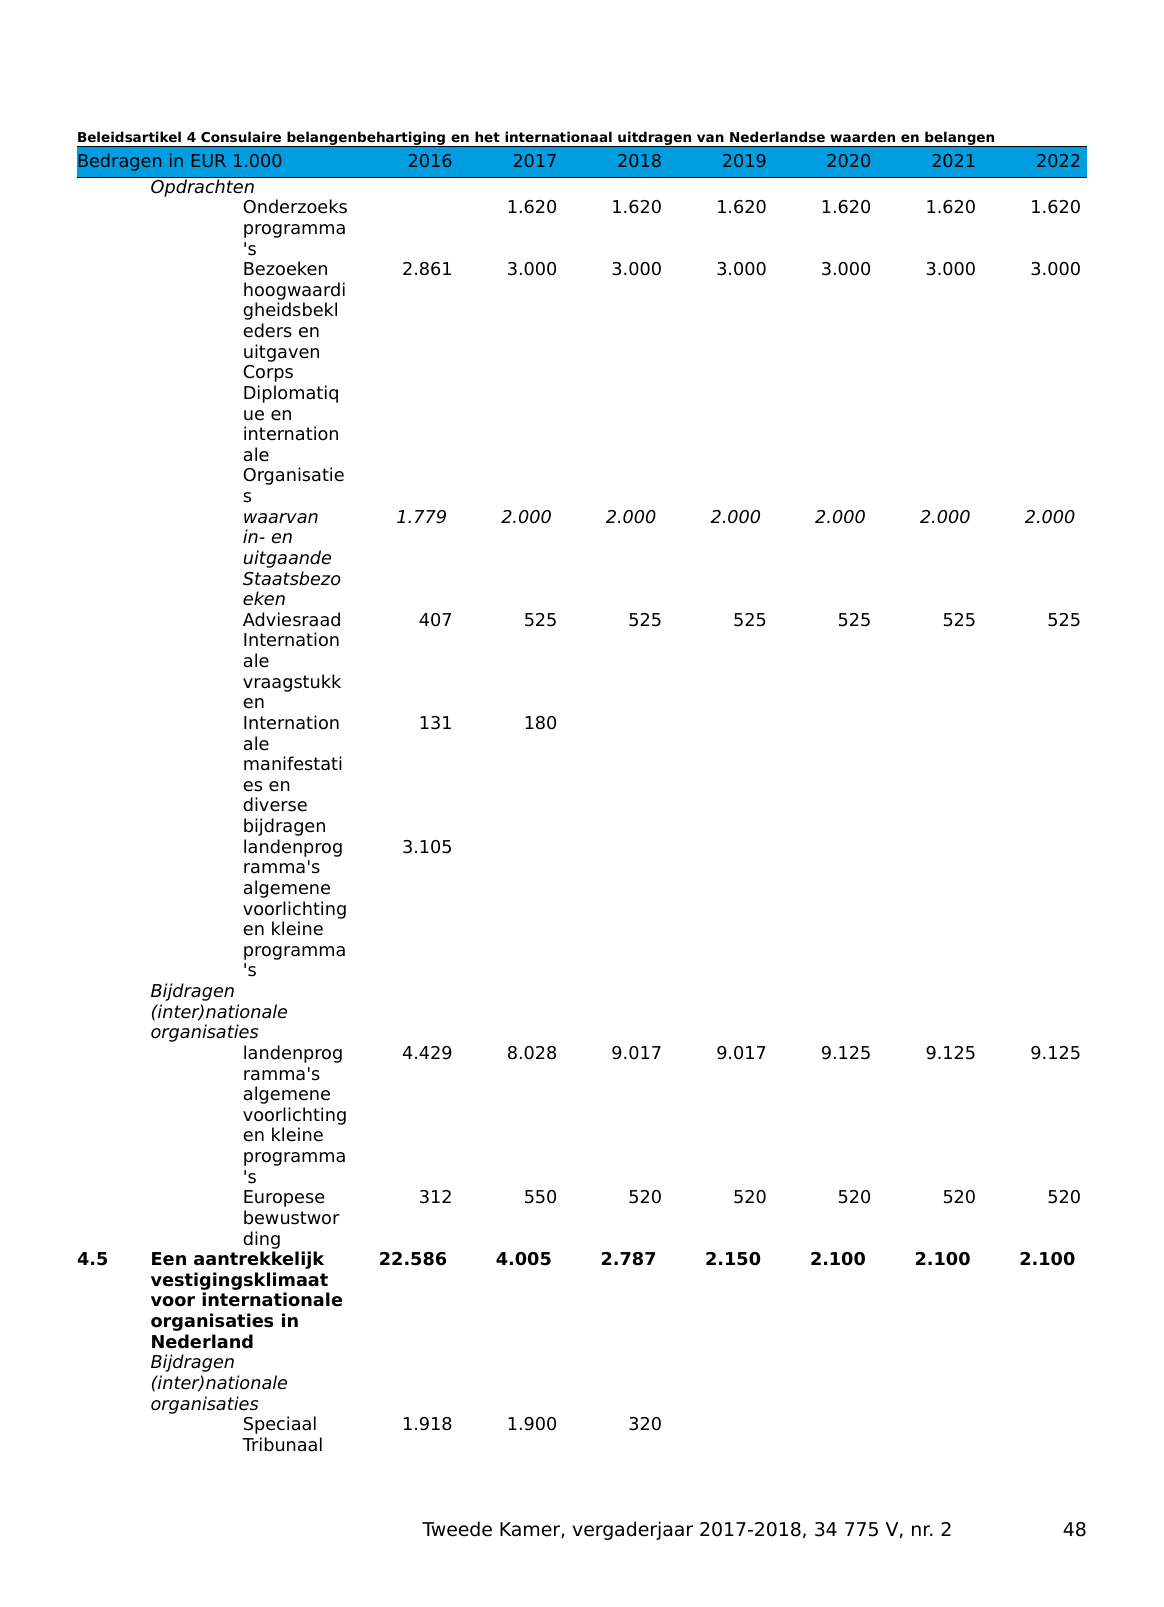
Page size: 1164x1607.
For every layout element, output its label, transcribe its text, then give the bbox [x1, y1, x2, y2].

table_cell [773, 713, 877, 837]
table_cell [563, 178, 668, 197]
table_cell Speciaal Tribunaal [237, 1414, 354, 1455]
table_cell Bijdragen (inter)nationale organisaties [145, 1352, 354, 1414]
table_cell [77, 713, 144, 837]
table_cell [459, 178, 563, 197]
table_cell landenprogramma's algemene voorlichting en kleine programma's [237, 1043, 354, 1187]
table_cell [354, 981, 458, 1043]
table_cell [877, 981, 982, 1043]
table_cell [563, 713, 668, 837]
table_cell [77, 1352, 144, 1414]
table_cell 8.028 [459, 1043, 563, 1187]
table_header Beleidsartikel 4 Consulaire belangenbehartiging en het internationaal uitdragen van Nederlandse waarden en belangen [77, 130, 1087, 146]
table_cell [877, 1352, 982, 1414]
table_cell 2018 [563, 147, 668, 177]
table_cell [77, 1414, 144, 1455]
table_cell 2.000 [668, 507, 772, 610]
table_cell 3.000 [459, 259, 563, 507]
table_cell [145, 1043, 237, 1187]
table_cell [77, 837, 144, 981]
table_cell [982, 837, 1087, 981]
table_cell [563, 981, 668, 1043]
table_cell [77, 1187, 144, 1249]
table_cell 1.620 [773, 197, 877, 259]
table_cell 2.100 [982, 1249, 1087, 1352]
table_cell [668, 981, 772, 1043]
table_cell [668, 837, 772, 981]
table_cell [77, 197, 144, 259]
table_cell [563, 1352, 668, 1414]
table_cell 2.000 [563, 507, 668, 610]
table_cell 2.861 [354, 259, 458, 507]
table_cell [77, 610, 144, 713]
table_cell 1.900 [459, 1414, 563, 1455]
table_cell [77, 178, 144, 197]
table_cell Een aantrekkelijk vestigingsklimaat voor internationale organisaties in Nederland [145, 1249, 354, 1352]
table_cell 2022 [982, 147, 1087, 177]
table_cell 2.000 [459, 507, 563, 610]
table_cell 520 [877, 1187, 982, 1249]
table_cell [773, 178, 877, 197]
table_cell 525 [563, 610, 668, 713]
table_cell 550 [459, 1187, 563, 1249]
table_cell 2.000 [982, 507, 1087, 610]
table_cell [77, 1043, 144, 1187]
table_cell [982, 178, 1087, 197]
table_cell 1.620 [563, 197, 668, 259]
table_cell Bijdragen (inter)nationale organisaties [145, 981, 354, 1043]
table_cell [459, 1352, 563, 1414]
table_cell 9.017 [563, 1043, 668, 1187]
table_cell 1.779 [354, 507, 458, 610]
table_cell 525 [459, 610, 563, 713]
table_cell 2.000 [877, 507, 982, 610]
table_cell 320 [563, 1414, 668, 1455]
table_cell [145, 1187, 237, 1249]
table_cell 2021 [877, 147, 982, 177]
table_cell [145, 1414, 237, 1455]
table_cell 2.787 [563, 1249, 668, 1352]
table_cell Opdrachten [145, 178, 354, 197]
table_cell 180 [459, 713, 563, 837]
table_cell Adviesraad Internationale vraagstukken [237, 610, 354, 713]
table_cell [668, 713, 772, 837]
table_cell [459, 837, 563, 981]
table_cell 3.000 [877, 259, 982, 507]
table_cell [773, 1352, 877, 1414]
table_cell 22.586 [354, 1249, 458, 1352]
table_cell [877, 1414, 982, 1455]
table_cell 407 [354, 610, 458, 713]
table_cell [77, 507, 144, 610]
table_cell [668, 1414, 772, 1455]
table_cell [459, 981, 563, 1043]
table_cell landenprogramma's algemene voorlichting en kleine programma's [237, 837, 354, 981]
table_cell Internationale manifestaties en diverse bijdragen [237, 713, 354, 837]
table_cell 2016 [354, 147, 458, 177]
table_cell [145, 259, 237, 507]
table_cell [982, 1414, 1087, 1455]
table_cell Onderzoeksprogramma's [237, 197, 354, 259]
table_cell [145, 713, 237, 837]
table_cell 9.125 [982, 1043, 1087, 1187]
table_cell [982, 981, 1087, 1043]
table_cell 9.017 [668, 1043, 772, 1187]
table_cell 9.125 [773, 1043, 877, 1187]
table_cell [773, 981, 877, 1043]
table_cell 1.620 [459, 197, 563, 259]
table_cell 3.000 [563, 259, 668, 507]
table_cell 3.000 [773, 259, 877, 507]
table_cell [668, 178, 772, 197]
table_cell Bezoeken hoogwaardigheidsbekleders en uitgaven Corps Diplomatique en internationale Organisaties [237, 259, 354, 507]
table_cell 520 [773, 1187, 877, 1249]
table_cell 2020 [773, 147, 877, 177]
table_cell 2.000 [773, 507, 877, 610]
table_cell [773, 837, 877, 981]
table_cell 525 [877, 610, 982, 713]
table_cell [77, 259, 144, 507]
table_cell [354, 178, 458, 197]
table_cell waarvan in- en uitgaande Staatsbezoeken [237, 507, 354, 610]
table_cell 520 [563, 1187, 668, 1249]
table_cell 4.005 [459, 1249, 563, 1352]
table_cell 1.620 [668, 197, 772, 259]
table_cell 9.125 [877, 1043, 982, 1187]
table_cell 131 [354, 713, 458, 837]
table_cell 520 [668, 1187, 772, 1249]
table_cell Bedragen in EUR 1.000 [77, 147, 354, 177]
table_cell [982, 713, 1087, 837]
table_cell [877, 713, 982, 837]
table_cell 2019 [668, 147, 772, 177]
table_cell 2.100 [773, 1249, 877, 1352]
table_cell [668, 1352, 772, 1414]
table_cell 1.620 [877, 197, 982, 259]
table_cell 312 [354, 1187, 458, 1249]
table_cell 525 [773, 610, 877, 713]
table_cell [982, 1352, 1087, 1414]
table_cell [354, 197, 458, 259]
table_cell [145, 197, 237, 259]
table_cell 3.105 [354, 837, 458, 981]
table_cell [145, 837, 237, 981]
table_cell [77, 981, 144, 1043]
table_cell Europese bewustwording [237, 1187, 354, 1249]
table_cell [354, 1352, 458, 1414]
table_cell 1.620 [982, 197, 1087, 259]
table_cell [773, 1414, 877, 1455]
table_cell 2017 [459, 147, 563, 177]
table_cell 2.150 [668, 1249, 772, 1352]
table_cell [877, 178, 982, 197]
table_cell 4.429 [354, 1043, 458, 1187]
table_cell [877, 837, 982, 981]
table_cell 3.000 [668, 259, 772, 507]
table_cell 2.100 [877, 1249, 982, 1352]
table_cell [145, 507, 237, 610]
table_cell 3.000 [982, 259, 1087, 507]
table_cell 520 [982, 1187, 1087, 1249]
table_cell [563, 837, 668, 981]
table_cell [145, 610, 237, 713]
table_cell 525 [668, 610, 772, 713]
table_cell 525 [982, 610, 1087, 713]
table_cell 4.5 [77, 1249, 144, 1352]
table_cell 1.918 [354, 1414, 458, 1455]
